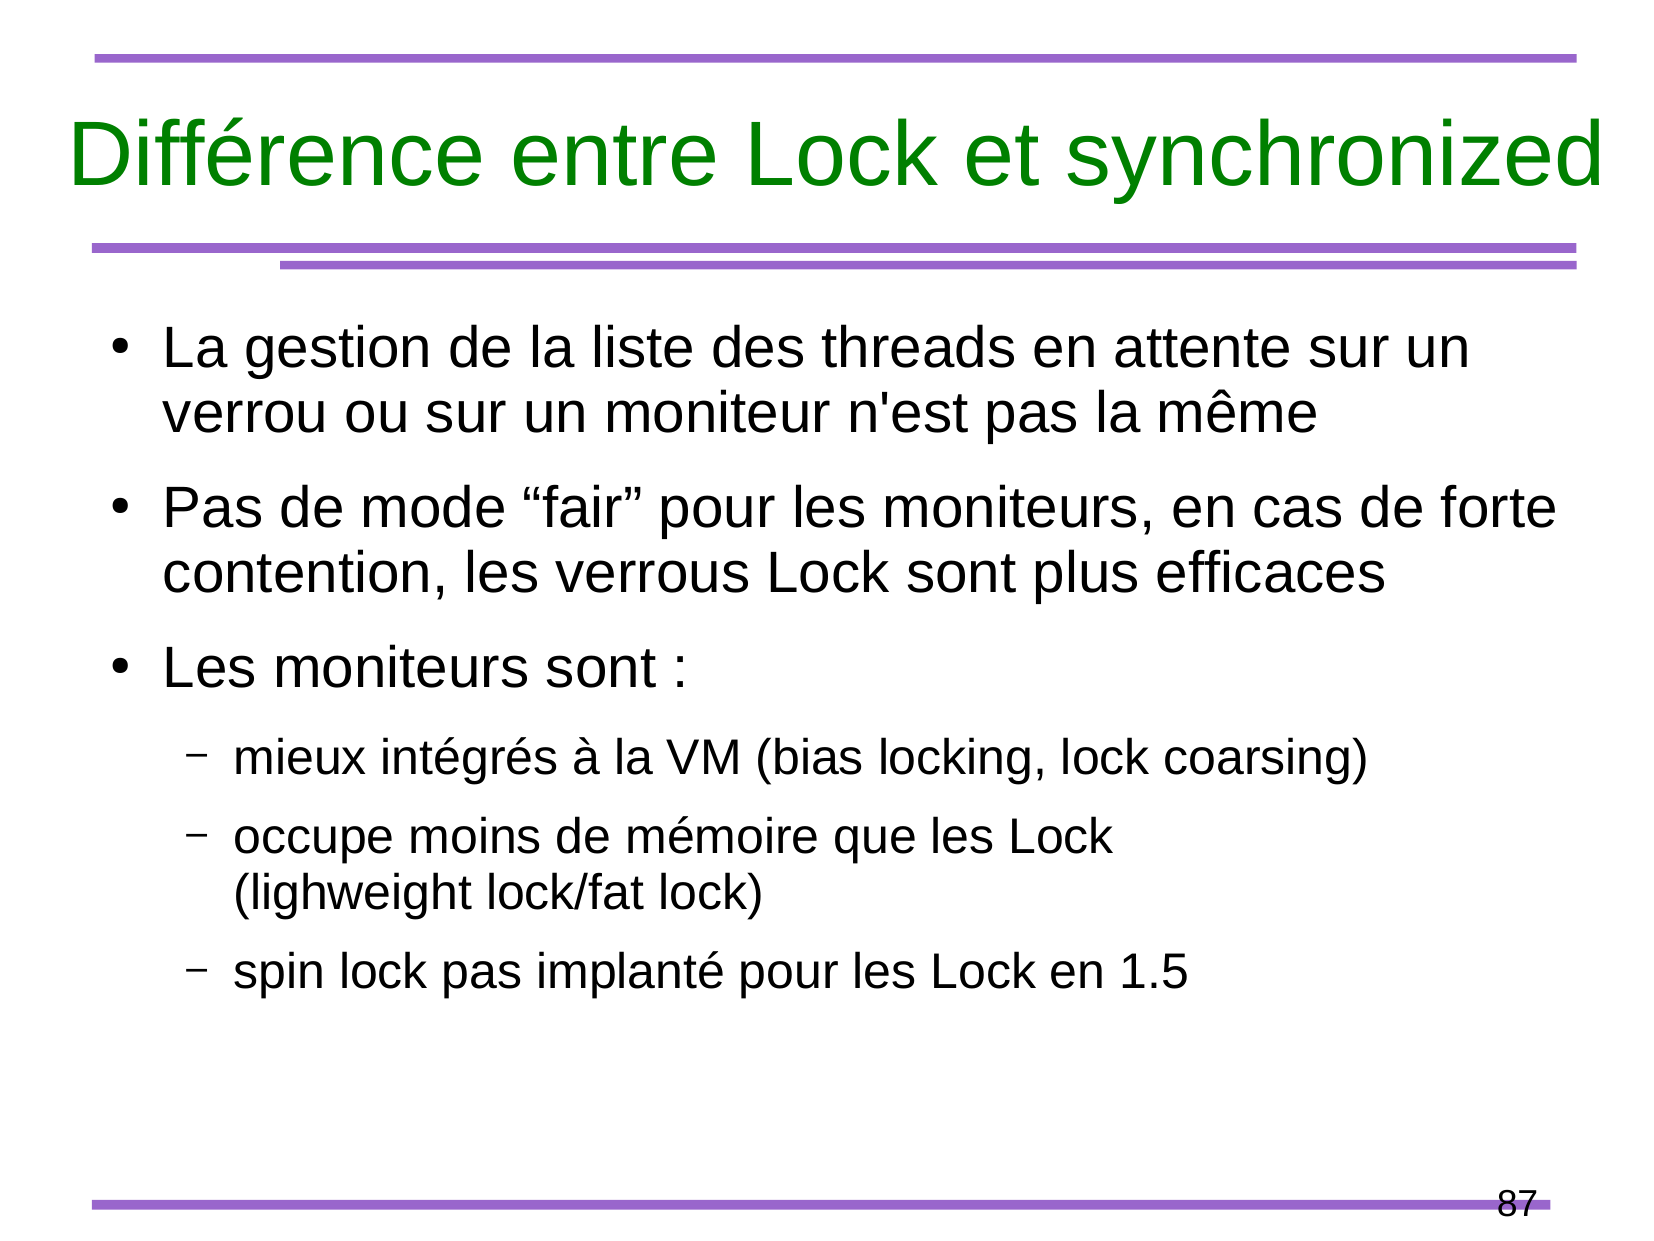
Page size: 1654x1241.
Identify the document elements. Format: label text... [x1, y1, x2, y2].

title Différence entre Lock et synchronized [40, 49, 1609, 257]
list La gestion de la liste des threads en attente sur un verrou ou sur un moniteur n'est pas la même Pas de mode “fair” pour les moniteurs, en cas de forte contention, les verrous Lock sont plus efficaces Les moniteurs sont : mieux intégrés à la VM (bias locking, lock coarsing) occupe moins de mémoire que les Lock (lighweight lock/fat lock) spin lock pas implanté pour les Lock en 1.5 [92, 315, 1563, 1105]
